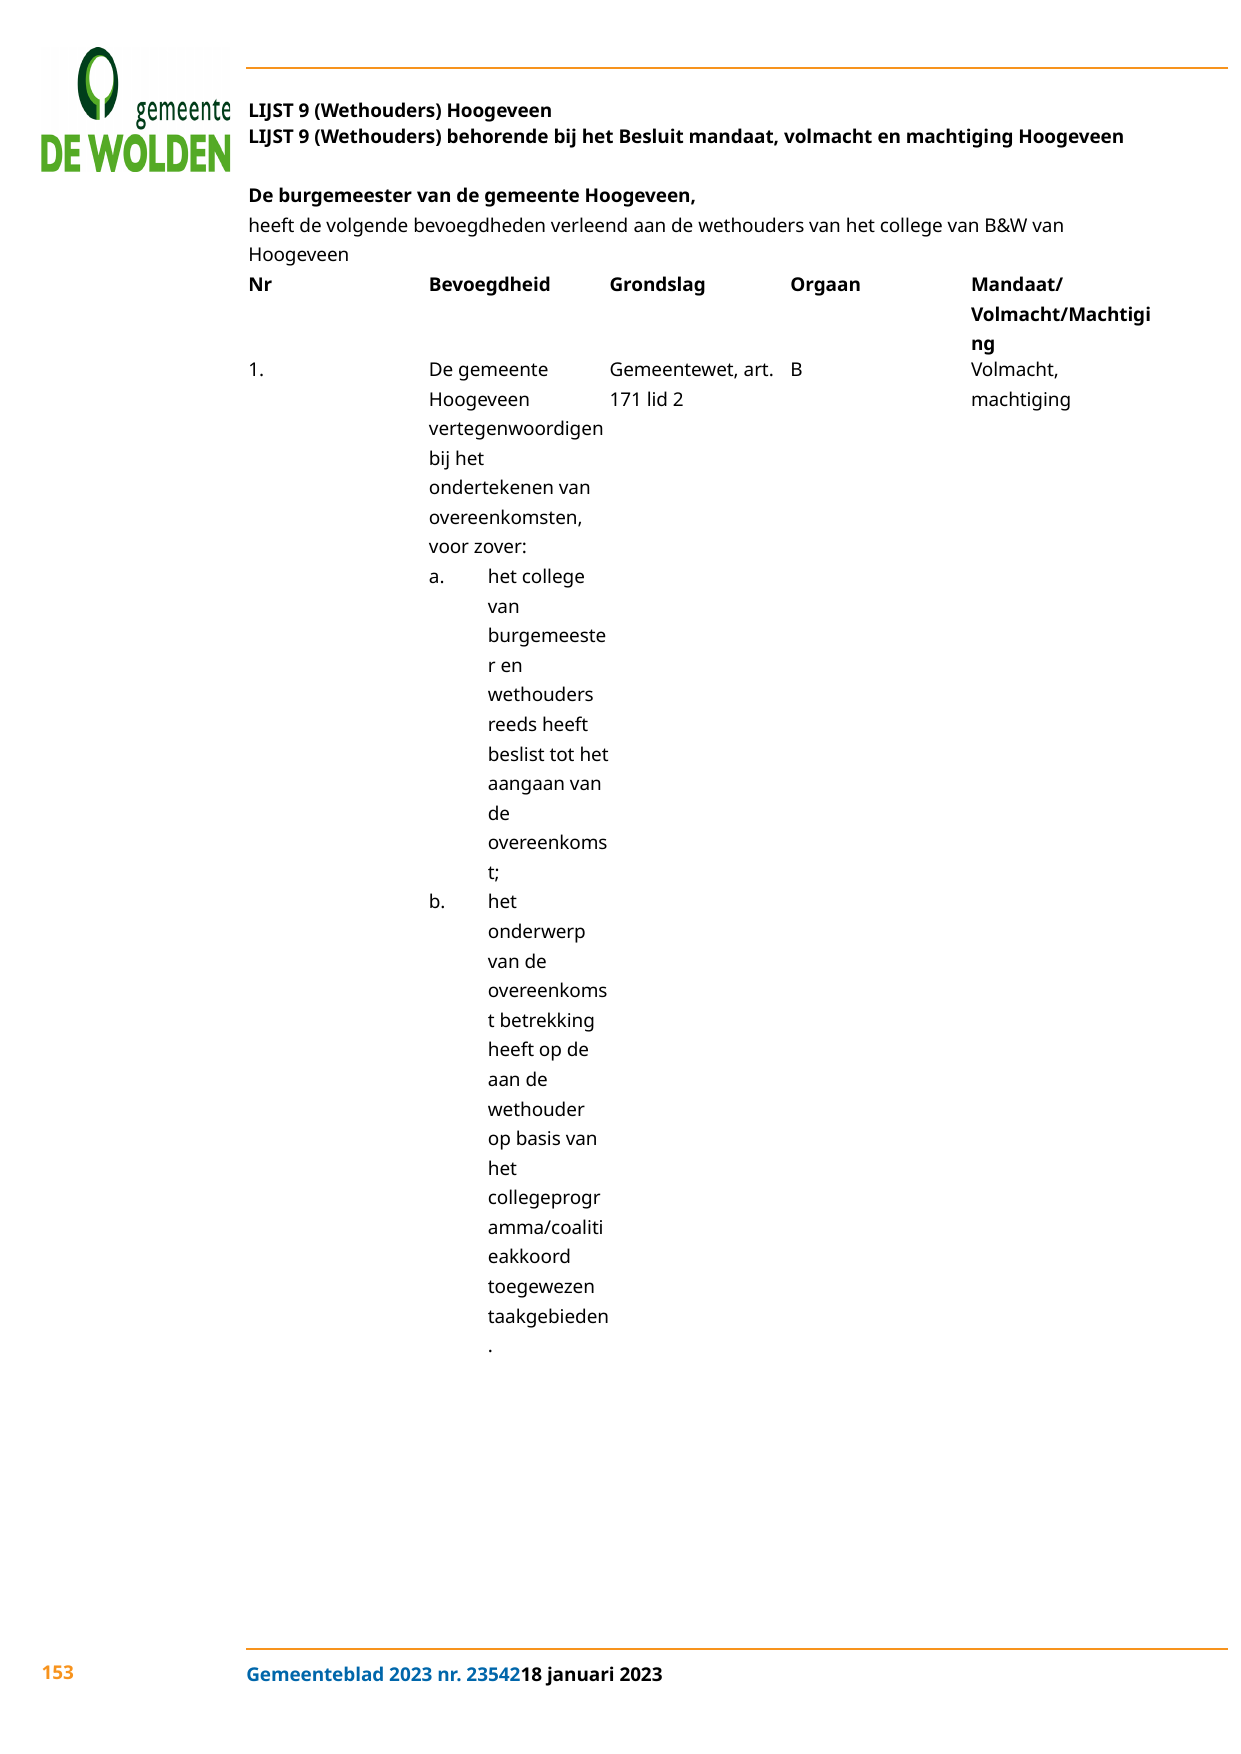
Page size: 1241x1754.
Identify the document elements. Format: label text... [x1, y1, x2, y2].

table_header Grondslag [609, 271, 790, 356]
table_cell De gemeente Hoogeveen vertegenwoordigen bij het ondertekenen van overeenkomsten, voor zover: het college van burgemeester en wethouders reeds heeft beslist tot het aangaan van de overeenkomst; het onderwerp van de overeenkomst betrekking heeft op de aan de wethouder op basis van het collegeprogramma/coalitieakkoord toegewezen taakgebieden. [429, 356, 609, 1358]
table_cell 1. [248, 356, 429, 1358]
table_cell Gemeentewet, art. 171 lid 2 [609, 356, 790, 1358]
table_header Bevoegdheid [429, 271, 609, 356]
table_header Orgaan [790, 271, 971, 356]
text LIJST 9 (Wethouders) Hoogeveen [248, 95, 1152, 123]
text De burgemeester van de gemeente Hoogeveen, [248, 182, 1152, 208]
picture [41, 47, 231, 172]
table_header Nr [248, 271, 429, 356]
table_cell Volmacht, machtiging [971, 356, 1152, 1358]
table_cell B [790, 356, 971, 1358]
text LIJST 9 (Wethouders) behorende bij het Besluit mandaat, volmacht en machtiging Hoogeveen [248, 123, 1152, 149]
table_header Mandaat/ Volmacht/Machtiging [971, 271, 1152, 356]
text heeft de volgende bevoegdheden verleend aan de wethouders van het college van B&W van Hoogeveen [248, 212, 1152, 267]
